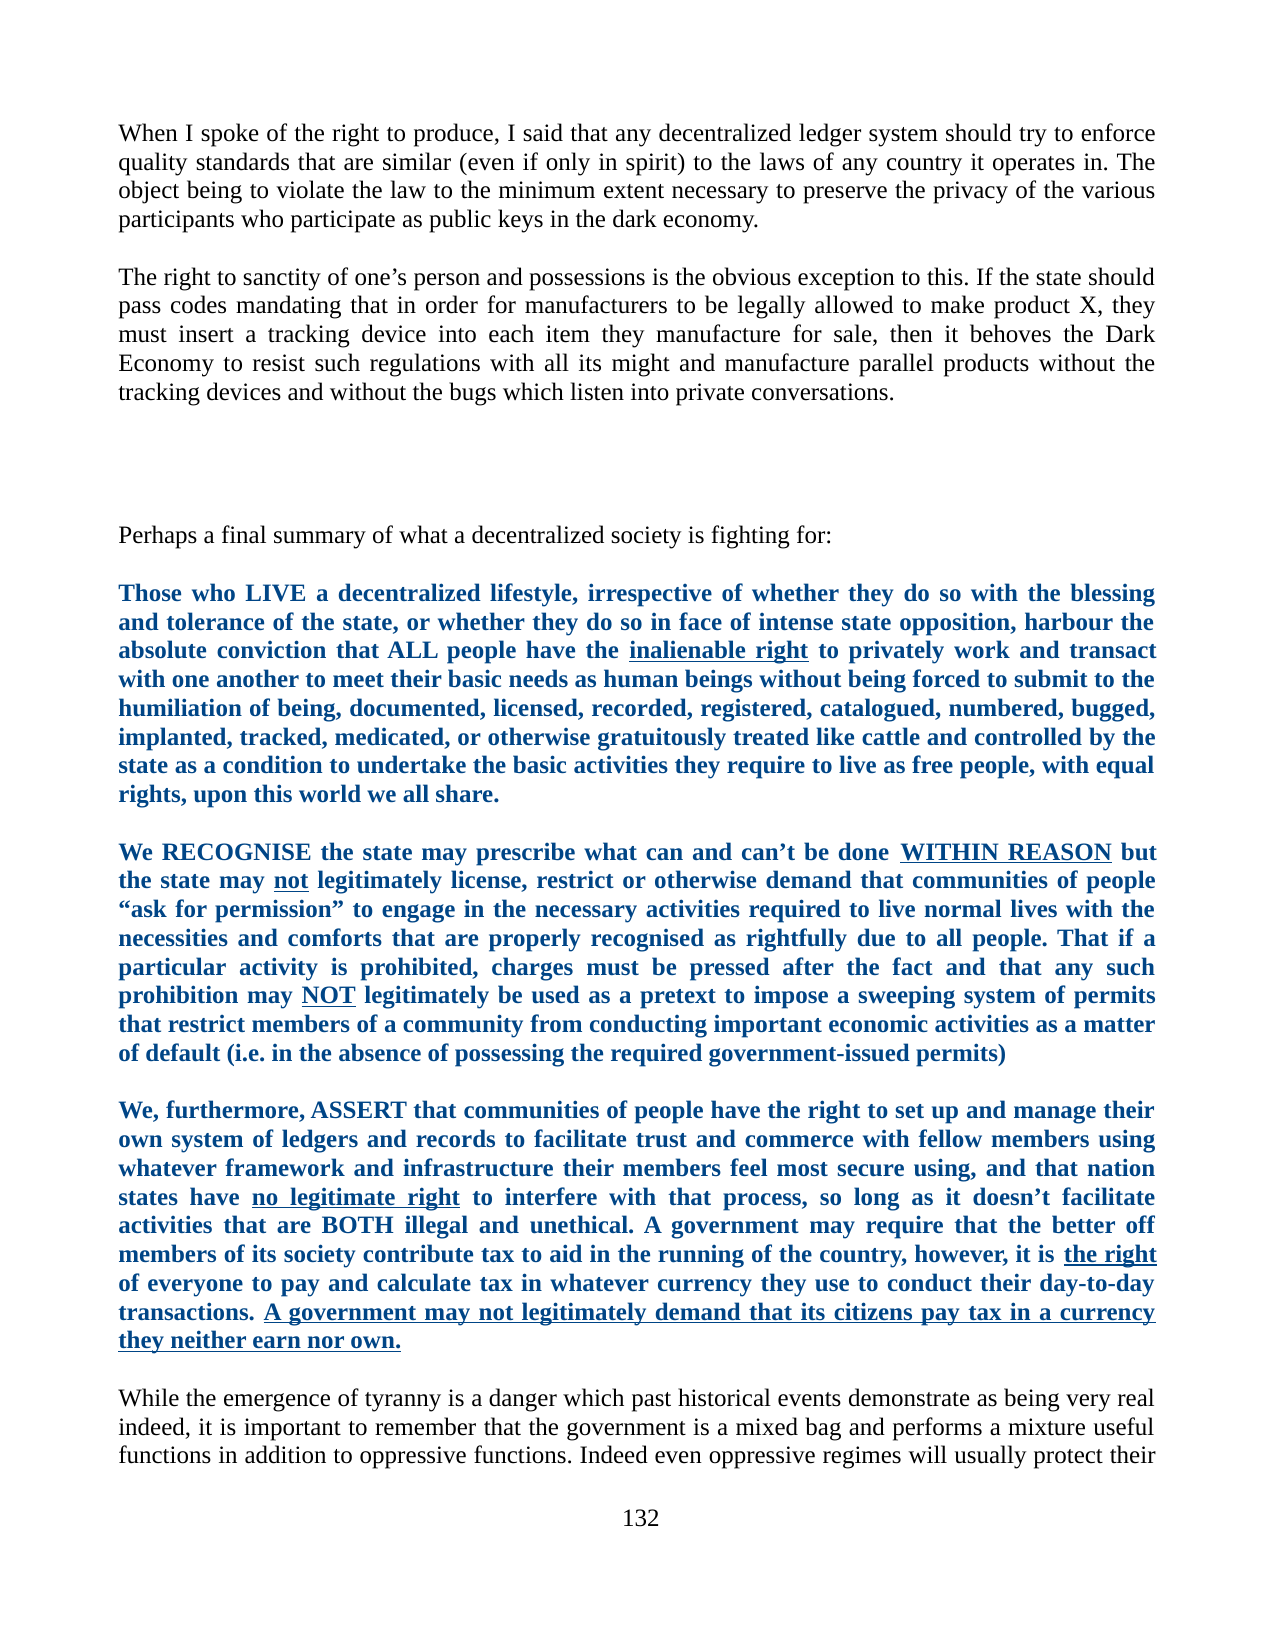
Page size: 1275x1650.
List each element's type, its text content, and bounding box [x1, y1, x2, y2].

text We RECOGNISE the state may prescribe what can and can’t be done WITHIN REASON but the state may not legitimately license, restrict or otherwise demand that communities of people “ask for permission” to engage in the necessary activities required to live normal lives with the necessities and comforts that are properly recognised as rightfully due to all people. That if a particular activity is prohibited, charges must be pressed after the fact and that any such prohibition may NOT legitimately be used as a pretext to impose a sweeping system of permits that restrict members of a community from conducting important economic activities as a matter of default (i.e. in the absence of possessing the required government-issued permits) [118, 837, 1157, 1067]
text When I spoke of the right to produce, I said that any decentralized ledger system should try to enforce quality standards that are similar (even if only in spirit) to the laws of any country it operates in. The object being to violate the law to the minimum extent necessary to preserve the privacy of the various participants who participate as public keys in the dark economy. [118, 118, 1157, 233]
text Those who LIVE a decentralized lifestyle, irrespective of whether they do so with the blessing and tolerance of the state, or whether they do so in face of intense state opposition, harbour the absolute conviction that ALL people have the inalienable right to privately work and transact with one another to meet their basic needs as human beings without being forced to submit to the humiliation of being, documented, licensed, recorded, registered, catalogued, numbered, bugged, implanted, tracked, medicated, or otherwise gratuitously treated like cattle and controlled by the state as a condition to undertake the basic activities they require to live as free people, with equal rights, upon this world we all share. [118, 578, 1157, 808]
text We, furthermore, ASSERT that communities of people have the right to set up and manage their own system of ledgers and records to facilitate trust and commerce with fellow members using whatever framework and infrastructure their members feel most secure using, and that nation states have no legitimate right to interfere with that process, so long as it doesn’t facilitate activities that are BOTH illegal and unethical. A government may require that the better off members of its society contribute tax to aid in the running of the country, however, it is the right of everyone to pay and calculate tax in whatever currency they use to conduct their day-to-day transactions. A government may not legitimately demand that its citizens pay tax in a currency they neither earn nor own. [118, 1096, 1157, 1354]
text The right to sanctity of one’s person and possessions is the obvious exception to this. If the state should pass codes mandating that in order for manufacturers to be legally allowed to make product X, they must insert a tracking device into each item they manufacture for sale, then it behoves the Dark Economy to resist such regulations with all its might and manufacture parallel products without the tracking devices and without the bugs which listen into private conversations. [118, 262, 1157, 406]
text Perhaps a final summary of what a decentralized society is fighting for: [118, 521, 1157, 549]
text While the emergence of tyranny is a danger which past historical events demonstrate as being very real indeed, it is important to remember that the government is a mixed bag and performs a mixture useful functions in addition to oppressive functions. Indeed even oppressive regimes will usually protect their [118, 1383, 1157, 1469]
